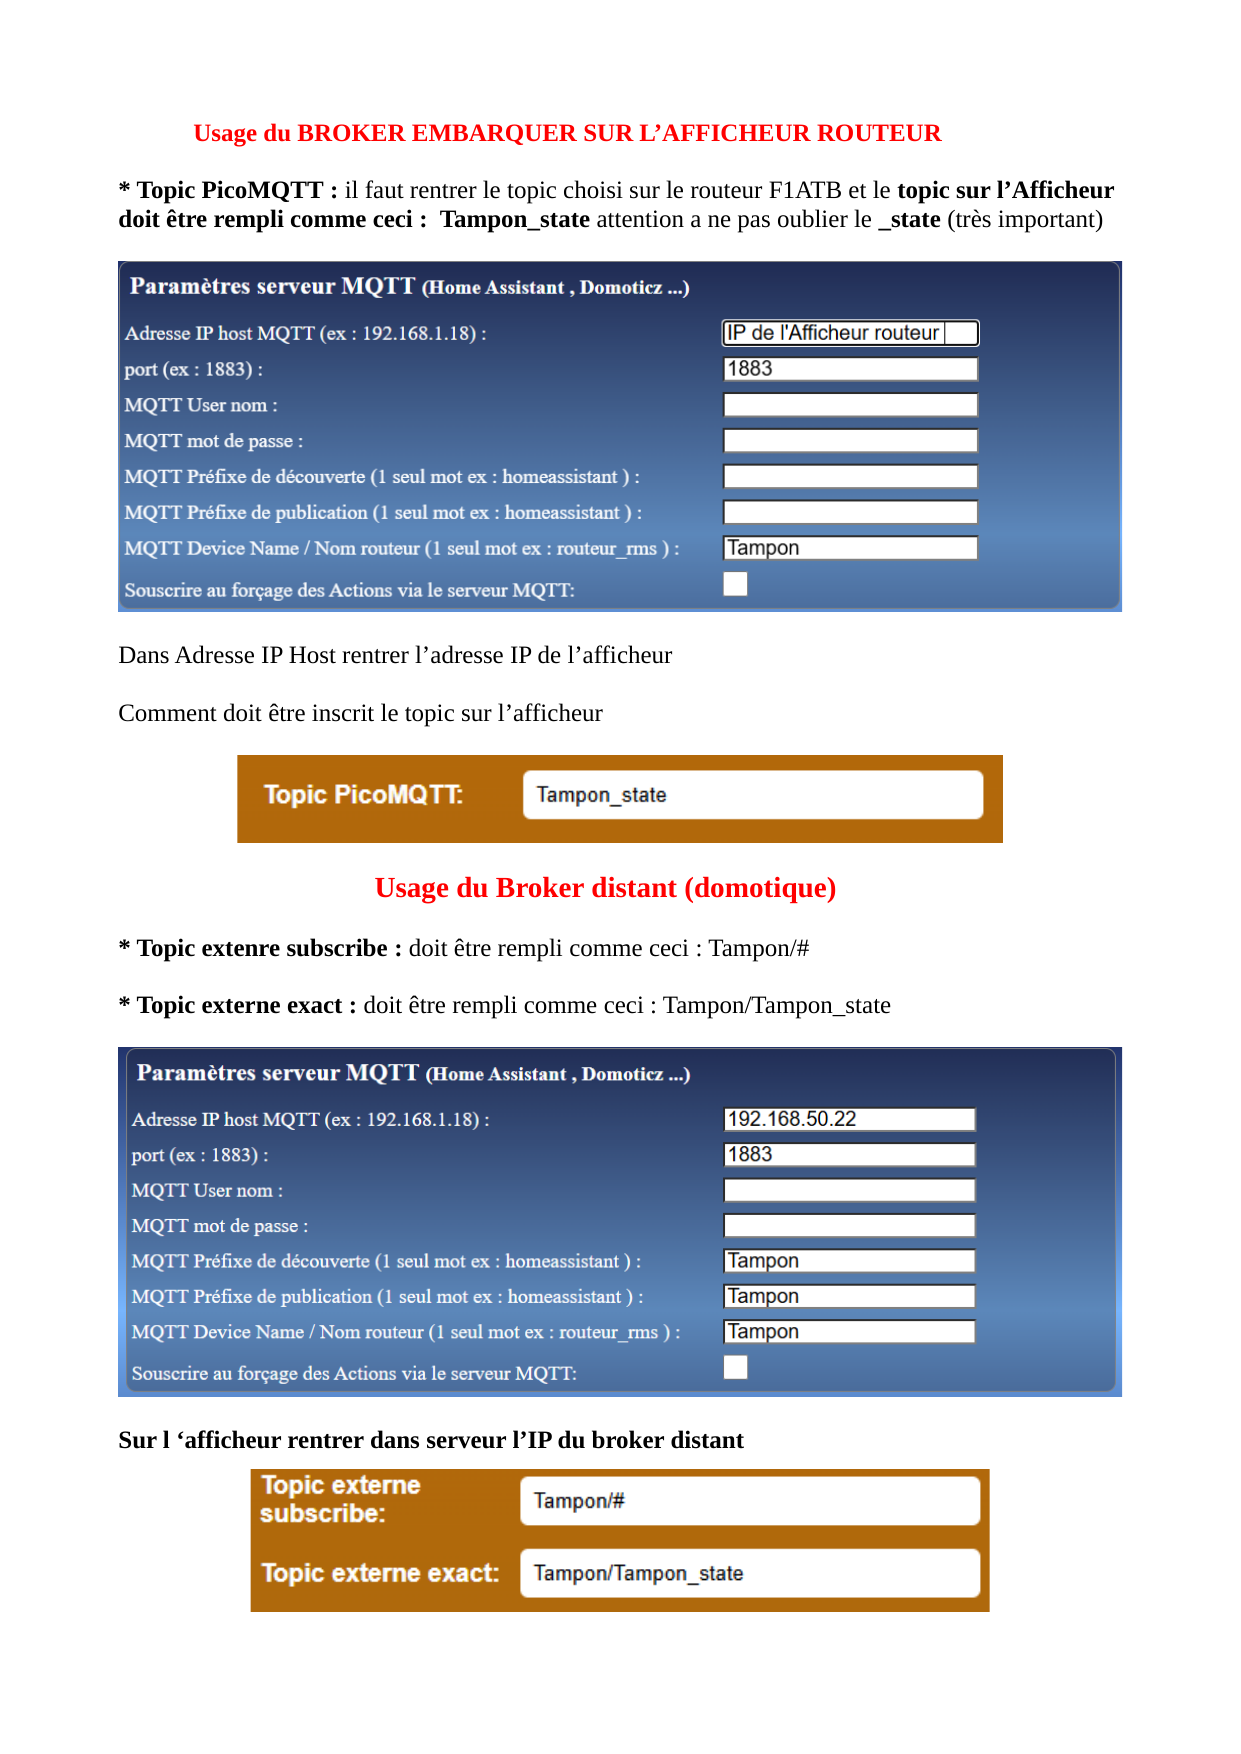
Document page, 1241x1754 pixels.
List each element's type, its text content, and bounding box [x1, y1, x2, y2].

picture [118, 261, 1123, 612]
text Comment doit être inscrit le topic sur l’afficheur [118, 698, 1122, 727]
text Dans Adresse IP Host rentrer l’adresse IP de l’afficheur [118, 641, 1122, 669]
picture [237, 755, 1003, 843]
text Sur l ‘afficheur rentrer dans serveur l’IP du broker distant [118, 1426, 1122, 1454]
text * Topic externe exact : doit être rempli comme ceci : Tampon/Tampon_state [118, 990, 1122, 1019]
text Usage du BROKER EMBARQUER SUR L’AFFICHEUR ROUTEUR [118, 118, 1122, 147]
text * Topic extenre subscribe : doit être rempli comme ceci : Tampon/# [118, 933, 1122, 962]
picture [118, 1047, 1123, 1397]
picture [250, 1469, 990, 1612]
text * Topic PicoMQTT : il faut rentrer le topic choisi sur le routeur F1ATB et le topic sur l’Afficheur doit être rempli comme ceci : Tampon_state attention a ne pas oublier le _state (très important) [118, 176, 1122, 233]
text Usage du Broker distant (domotique) [118, 871, 1122, 904]
